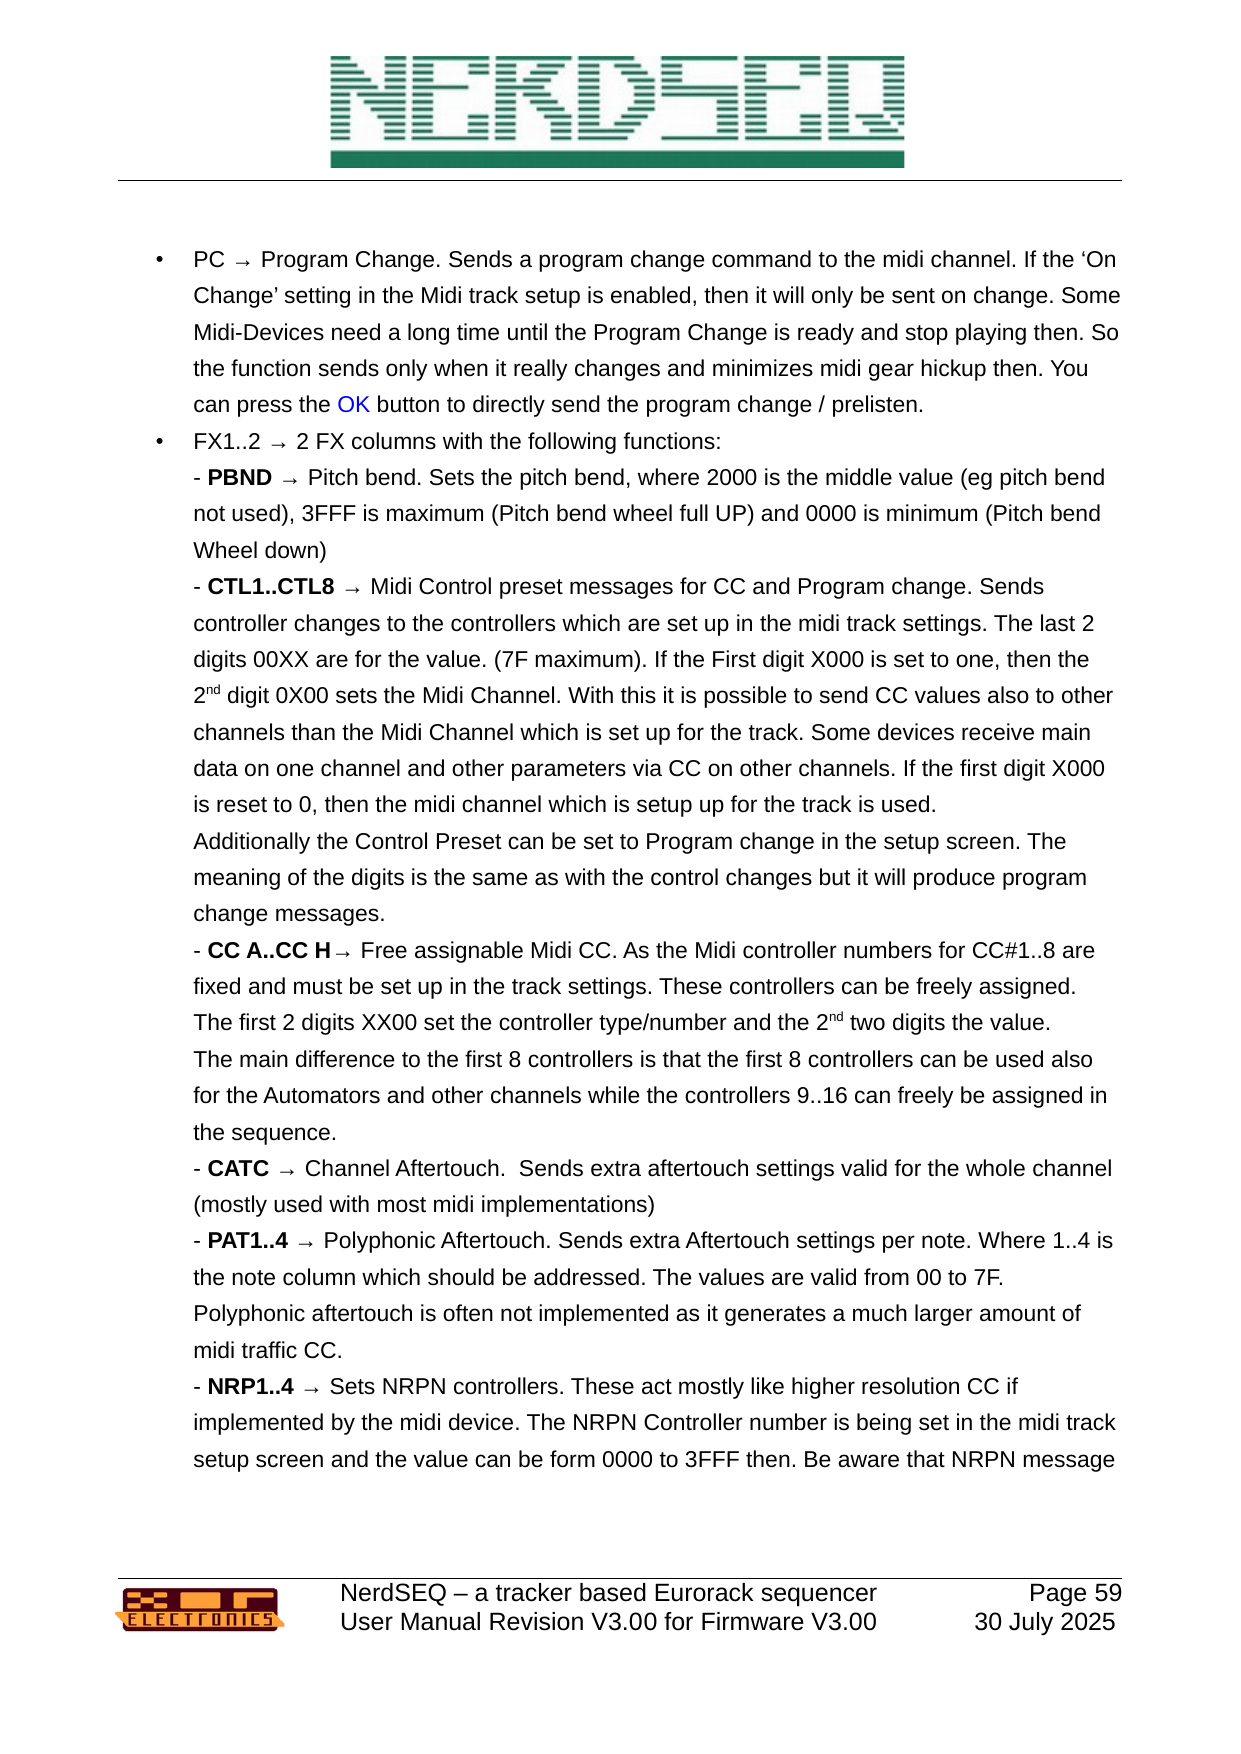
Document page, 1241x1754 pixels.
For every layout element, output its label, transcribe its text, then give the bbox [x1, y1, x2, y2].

list Polyphonic aftertouch is often not implemented as it generates a much larger amount of midi traffic CC. [156, 1300, 1122, 1363]
list - PBND → Pitch bend. Sets the pitch bend, where 2000 is the middle value (eg pitch bend not used), 3FFF is maximum (Pitch bend wheel full UP) and 0000 is minimum (Pitch bend Wheel down) [156, 464, 1122, 563]
list The main difference to the first 8 controllers is that the first 8 controllers can be used also for the Automators and other channels while the controllers 9..16 can freely be assigned in the sequence. [156, 1046, 1122, 1145]
list The first 2 digits XX00 set the controller type/number and the 2nd two digits the value. [156, 1009, 1122, 1036]
list FX1..2 → 2 FX columns with the following functions: [156, 428, 1122, 454]
list - NRP1..4 → Sets NRPN controllers. These act mostly like higher resolution CC if implemented by the midi device. The NRPN Controller number is being set in the midi track setup screen and the value can be form 0000 to 3FFF then. Be aware that NRPN message [156, 1373, 1122, 1472]
list Additionally the Control Preset can be set to Program change in the setup screen. The meaning of the digits is the same as with the control changes but it will produce program change messages. [156, 828, 1122, 927]
picture [115, 1584, 285, 1634]
list - CC A..CC H→ Free assignable Midi CC. As the Midi controller numbers for CC#1..8 are fixed and must be set up in the track settings. These controllers can be freely assigned. [156, 937, 1122, 999]
list - CTL1..CTL8 → Midi Control preset messages for CC and Program change. Sends controller changes to the controllers which are set up in the midi track settings. The last 2 digits 00XX are for the value. (7F maximum). If the First digit X000 is set to one, then the 2nd digit 0X00 sets the Midi Channel. With this it is possible to send CC values also to other channels than the Midi Channel which is set up for the track. Some devices receive main data on one channel and other parameters via CC on other channels. If the first digit X000 is reset to 0, then the midi channel which is setup up for the track is used. [156, 573, 1122, 818]
list - PAT1..4 → Polyphonic Aftertouch. Sends extra Aftertouch settings per note. Where 1..4 is the note column which should be addressed. The values are valid from 00 to 7F. [156, 1227, 1122, 1290]
list - CATC → Channel Aftertouch. Sends extra aftertouch settings valid for the whole channel (mostly used with most midi implementations) [156, 1155, 1122, 1217]
picture [330, 56, 905, 168]
list PC → Program Change. Sends a program change command to the midi channel. If the ‘On Change’ setting in the Midi track setup is enabled, then it will only be sent on change. Some Midi-Devices need a long time until the Program Change is ready and stop playing then. So the function sends only when it really changes and minimizes midi gear hickup then. You can press the OK button to directly send the program change / prelisten. [156, 246, 1122, 418]
